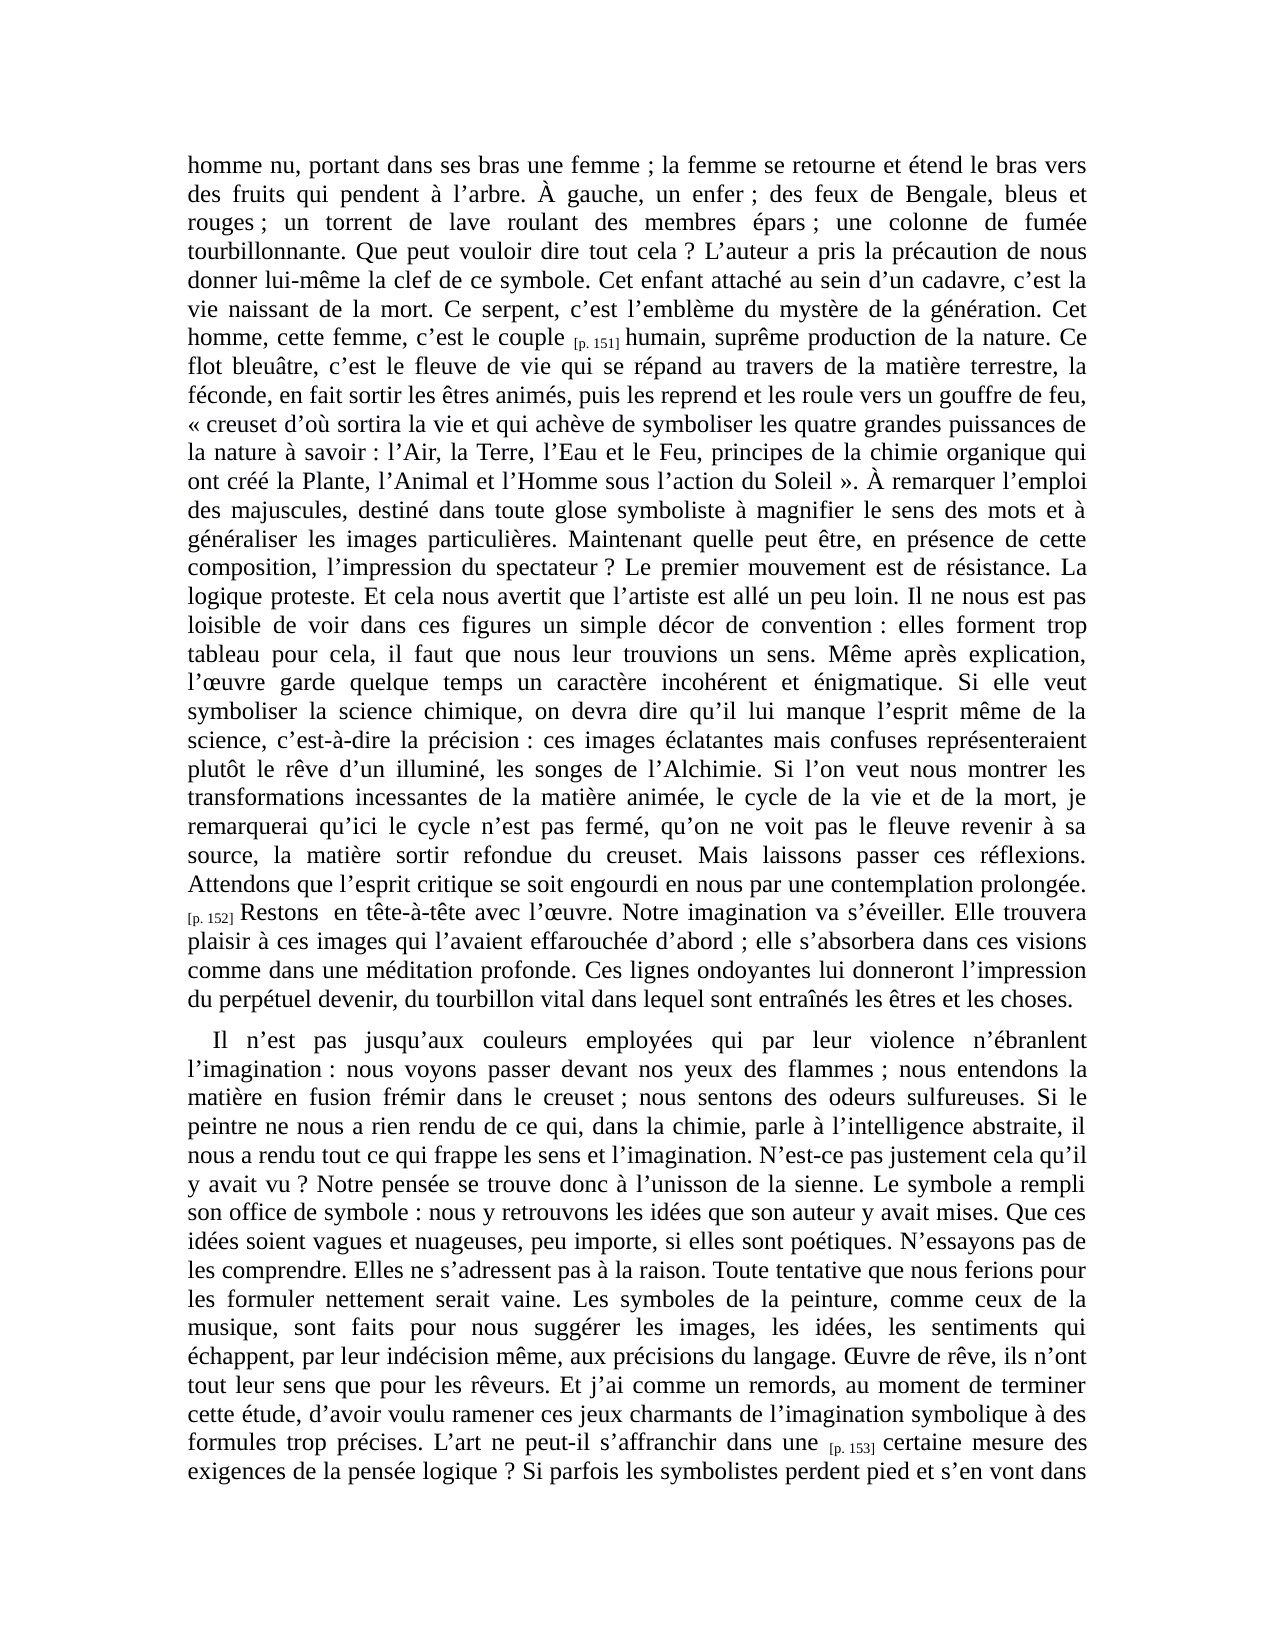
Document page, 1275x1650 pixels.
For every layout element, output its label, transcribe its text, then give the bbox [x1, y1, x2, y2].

text Il n’est pas jusqu’aux couleurs employées qui par leur violence n’ébranlent l’imagination : nous voyons passer devant nos yeux des flammes ; nous entendons la matière en fusion frémir dans le creuset ; nous sentons des odeurs sulfureuses. Si le peintre ne nous a rien rendu de ce qui, dans la chimie, parle à l’intelligence abstraite, il nous a rendu tout ce qui frappe les sens et l’imagination. N’est-ce pas justement cela qu’il y avait vu ? Notre pensée se trouve donc à l’unisson de la sienne. Le symbole a rempli son office de symbole : nous y retrouvons les idées que son auteur y avait mises. Que ces idées soient vagues et nuageuses, peu importe, si elles sont poétiques. N’essayons pas de les comprendre. Elles ne s’adressent pas à la raison. Toute tentative que nous ferions pour les formuler nettement serait vaine. Les symboles de la peinture, comme ceux de la musique, sont faits pour nous suggérer les images, les idées, les sentiments qui échappent, par leur indécision même, aux précisions du langage. Œuvre de rêve, ils n’ont tout leur sens que pour les rêveurs. Et j’ai comme un remords, au moment de terminer cette étude, d’avoir voulu ramener ces jeux charmants de l’imagination symbolique à des formules trop précises. L’art ne peut-il s’affranchir dans une [p. 153] certaine mesure des exigences de la pensée logique ? Si parfois les symbolistes perdent pied et s’en vont dans [187, 1025, 1087, 1485]
text homme nu, portant dans ses bras une femme ; la femme se retourne et étend le bras vers des fruits qui pendent à l’arbre. À gauche, un enfer ; des feux de Bengale, bleus et rouges ; un torrent de lave roulant des membres épars ; une colonne de fumée tourbillonnante. Que peut vouloir dire tout cela ? L’auteur a pris la précaution de nous donner lui-même la clef de ce symbole. Cet enfant attaché au sein d’un cadavre, c’est la vie naissant de la mort. Ce serpent, c’est l’emblème du mystère de la génération. Cet homme, cette femme, c’est le couple [p. 151] humain, suprême production de la nature. Ce flot bleuâtre, c’est le fleuve de vie qui se répand au travers de la matière terrestre, la féconde, en fait sortir les êtres animés, puis les reprend et les roule vers un gouffre de feu, « creuset d’où sortira la vie et qui achève de symboliser les quatre grandes puissances de la nature à savoir : l’Air, la Terre, l’Eau et le Feu, principes de la chimie organique qui ont créé la Plante, l’Animal et l’Homme sous l’action du Soleil ». À remarquer l’emploi des majuscules, destiné dans toute glose symboliste à magnifier le sens des mots et à généraliser les images particulières. Maintenant quelle peut être, en présence de cette composition, l’impression du spectateur ? Le premier mouvement est de résistance. La logique proteste. Et cela nous avertit que l’artiste est allé un peu loin. Il ne nous est pas loisible de voir dans ces figures un simple décor de convention : elles forment trop tableau pour cela, il faut que nous leur trouvions un sens. Même après explication, l’œuvre garde quelque temps un caractère incohérent et énigmatique. Si elle veut symboliser la science chimique, on devra dire qu’il lui manque l’esprit même de la science, c’est-à-dire la précision : ces images éclatantes mais confuses représenteraient plutôt le rêve d’un illuminé, les songes de l’Alchimie. Si l’on veut nous montrer les transformations incessantes de la matière animée, le cycle de la vie et de la mort, je remarquerai qu’ici le cycle n’est pas fermé, qu’on ne voit pas le fleuve revenir à sa source, la matière sortir refondue du creuset. Mais laissons passer ces réflexions. Attendons que l’esprit critique se soit engourdi en nous par une contemplation prolongée. [p. 152] Restons en tête-à-tête avec l’œuvre. Notre imagination va s’éveiller. Elle trouvera plaisir à ces images qui l’avaient effarouchée d’abord ; elle s’absorbera dans ces visions comme dans une méditation profonde. Ces lignes ondoyantes lui donneront l’impression du perpétuel devenir, du tourbillon vital dans lequel sont entraînés les êtres et les choses. [187, 150, 1087, 1012]
